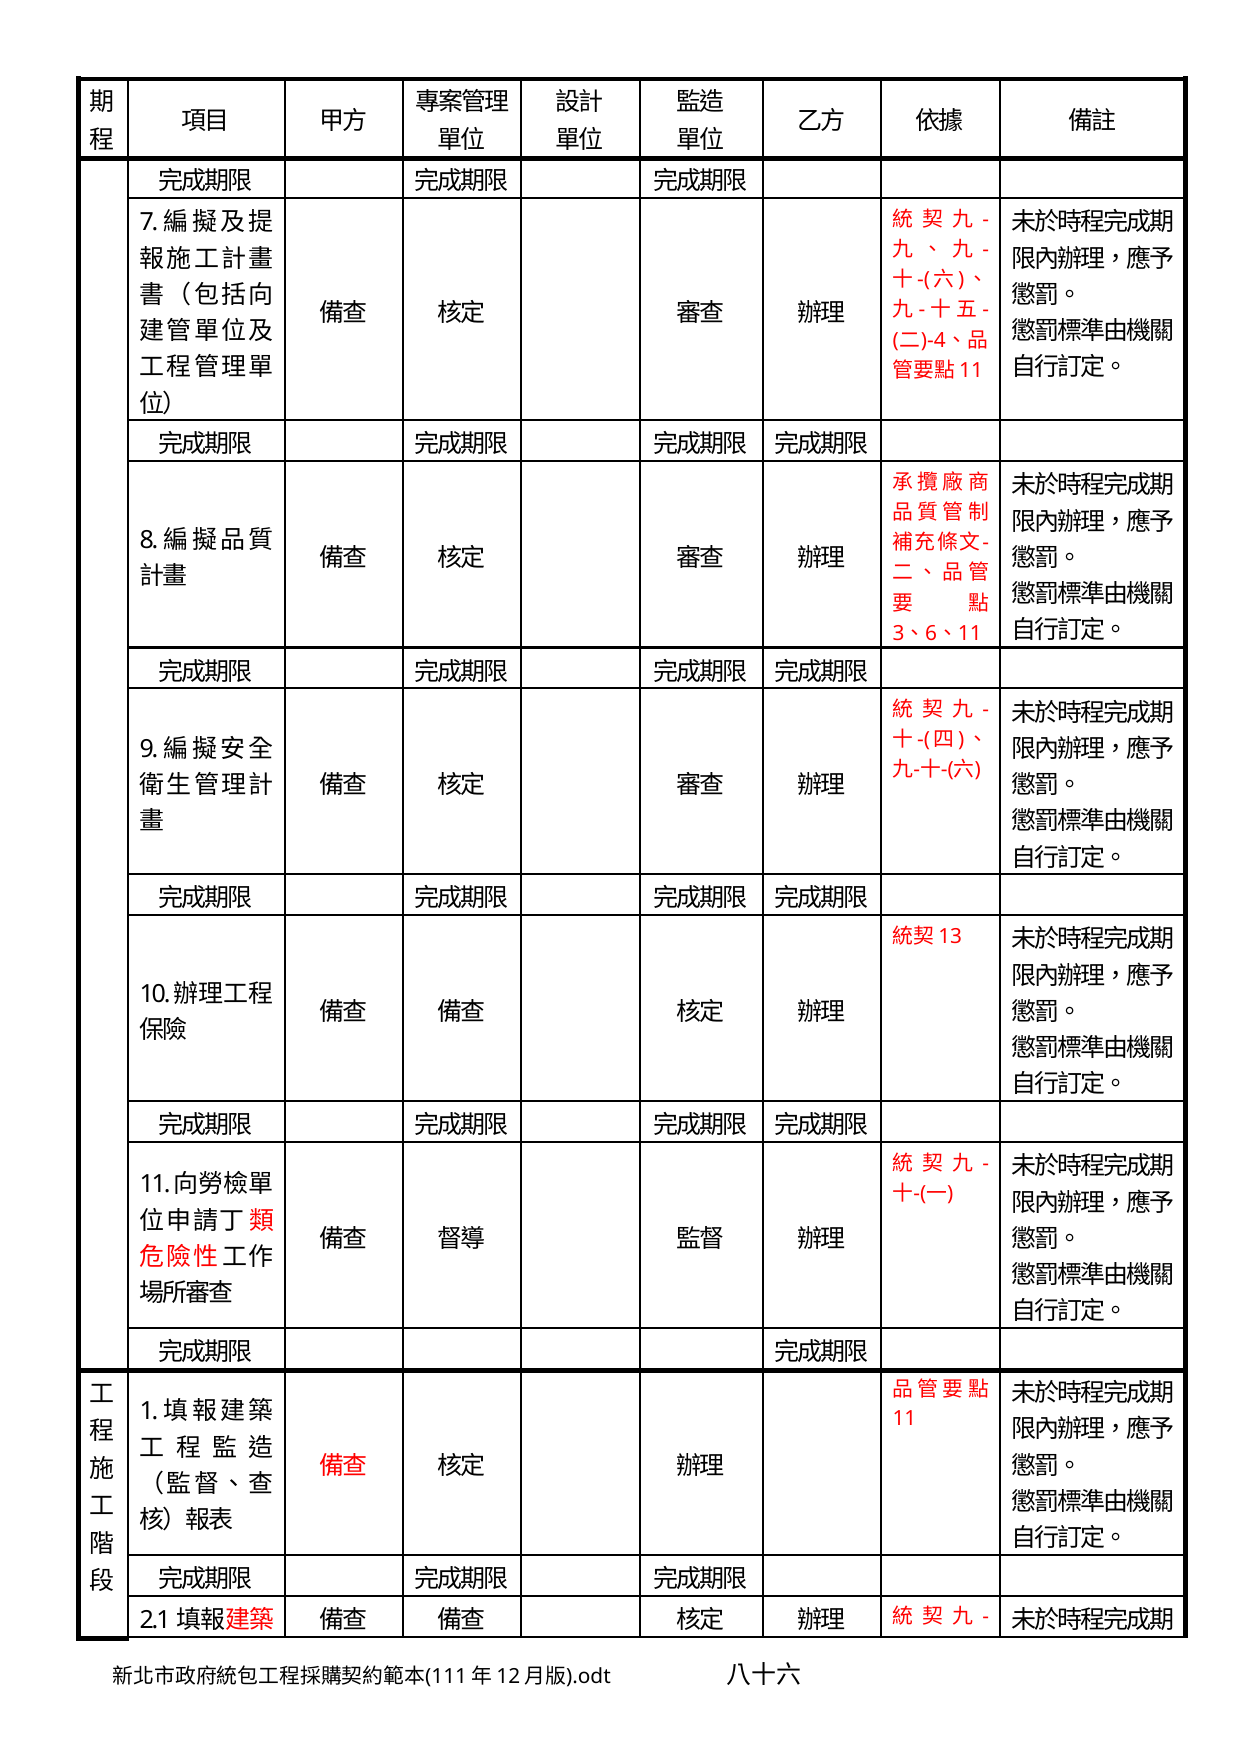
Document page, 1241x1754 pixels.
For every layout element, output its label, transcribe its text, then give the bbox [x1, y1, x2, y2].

table_cell 完成期限 [764, 1102, 880, 1141]
table_cell 備查 [286, 199, 402, 419]
table_cell [1001, 1102, 1183, 1141]
table_cell [522, 199, 639, 419]
table_cell 完成期限 [129, 1556, 284, 1595]
table_cell 完成期限 [404, 875, 520, 914]
table_cell [522, 1329, 639, 1368]
table_cell [286, 1556, 402, 1595]
table_cell 督導 [404, 1143, 520, 1327]
table_cell 核定 [641, 916, 762, 1100]
table_cell [286, 649, 402, 687]
table_cell [286, 1102, 402, 1141]
table_cell 備查 [286, 1143, 402, 1327]
table_cell 完成期限 [129, 875, 284, 914]
table_cell 未於時程完成期 [1001, 1597, 1183, 1636]
table_cell 辦理 [641, 1373, 762, 1554]
table_cell 完成期限 [129, 1329, 284, 1368]
table_cell 審查 [641, 462, 762, 646]
table_cell 核定 [641, 1597, 762, 1636]
table_cell 完成期限 [129, 649, 284, 687]
table_cell 完成期限 [129, 1102, 284, 1141]
table_header 乙方 [764, 81, 880, 156]
table_cell 審查 [641, 689, 762, 873]
table_cell 未於時程完成期限內辦理，應予懲罰。 懲罰標準由機關自行訂定。 [1001, 916, 1183, 1100]
table_cell [286, 421, 402, 460]
table_cell [522, 649, 639, 687]
table_cell 11.向勞檢單位申請丁類危險性工作場所審查 [129, 1143, 284, 1327]
table_cell 完成期限 [129, 421, 284, 460]
table_cell [522, 875, 639, 914]
table_cell [522, 1597, 639, 1636]
table_cell [522, 1373, 639, 1554]
table_cell [1001, 875, 1183, 914]
table_cell 備查 [404, 1597, 520, 1636]
table_cell 10.辦理工程保險 [129, 916, 284, 1100]
table_cell [286, 161, 402, 197]
table_cell [522, 1556, 639, 1595]
table_cell [404, 1329, 520, 1368]
table_cell [882, 161, 999, 197]
table_cell 核定 [404, 1373, 520, 1554]
table_cell 完成期限 [641, 1556, 762, 1595]
table_cell 品管要點11 [882, 1373, 999, 1554]
table_cell 辦理 [764, 916, 880, 1100]
table_cell 完成期限 [764, 1329, 880, 1368]
table_cell 7.編擬及提報施工計畫書（包括向建管單位及工程管理單位） [129, 199, 284, 419]
table_cell 備查 [286, 462, 402, 646]
table_cell 辦理 [764, 199, 880, 419]
table_cell 備查 [286, 916, 402, 1100]
table_cell 完成期限 [129, 161, 284, 197]
table_cell [882, 421, 999, 460]
table_cell 備查 [404, 916, 520, 1100]
table_cell [882, 1556, 999, 1595]
table_cell 未於時程完成期限內辦理，應予懲罰。 懲罰標準由機關自行訂定。 [1001, 1373, 1183, 1554]
table_header 設計 單位 [522, 81, 639, 156]
table_cell 承攬廠商品質管制補充條文-二、品管要點3、6、11 [882, 462, 999, 646]
table_cell 備查 [286, 1373, 402, 1554]
table_cell 工程施工階段 [81, 1373, 127, 1636]
table_cell 備查 [286, 689, 402, 873]
table_cell [522, 916, 639, 1100]
table_cell 完成期限 [404, 1556, 520, 1595]
table_cell [1001, 1329, 1183, 1368]
table_cell [882, 649, 999, 687]
table_cell 8.編擬品質計畫 [129, 462, 284, 646]
table_cell [522, 1143, 639, 1327]
table_cell 未於時程完成期限內辦理，應予懲罰。 懲罰標準由機關自行訂定。 [1001, 462, 1183, 646]
table_cell 辦理 [764, 462, 880, 646]
table_header 專案管理單位 [404, 81, 520, 156]
table_header 甲方 [286, 81, 402, 156]
table_cell 未於時程完成期限內辦理，應予懲罰。 懲罰標準由機關自行訂定。 [1001, 1143, 1183, 1327]
table_cell [286, 1329, 402, 1368]
table_cell [522, 462, 639, 646]
table_cell 完成期限 [404, 421, 520, 460]
table_cell 完成期限 [404, 1102, 520, 1141]
table_cell [882, 875, 999, 914]
table_cell 完成期限 [641, 875, 762, 914]
table_cell 統契九-十-(四)、九-十-(六) [882, 689, 999, 873]
table_header 監造 單位 [641, 81, 762, 156]
table_cell [1001, 649, 1183, 687]
table_cell 辦理 [764, 1143, 880, 1327]
table_cell 統契九-十-(一) [882, 1143, 999, 1327]
table_cell 完成期限 [641, 161, 762, 197]
table_cell 辦理 [764, 689, 880, 873]
table_cell [522, 421, 639, 460]
table_cell 2.1填報建築 [129, 1597, 284, 1636]
table_cell 完成期限 [764, 421, 880, 460]
table_cell 1.填報建築工程監造（監督、查核）報表 [129, 1373, 284, 1554]
table_header 依據 [882, 81, 999, 156]
table_cell 完成期限 [641, 421, 762, 460]
table_cell 審查 [641, 199, 762, 419]
table_cell 未於時程完成期限內辦理，應予懲罰。 懲罰標準由機關自行訂定。 [1001, 689, 1183, 873]
table_cell [286, 875, 402, 914]
table_cell [522, 161, 639, 197]
table_cell 完成期限 [404, 649, 520, 687]
table_cell 未於時程完成期限內辦理，應予懲罰。 懲罰標準由機關自行訂定。 [1001, 199, 1183, 419]
table_cell [641, 1329, 762, 1368]
table_cell [882, 1102, 999, 1141]
table_cell 核定 [404, 199, 520, 419]
table_cell [1001, 421, 1183, 460]
table_cell [522, 689, 639, 873]
table_cell 完成期限 [764, 649, 880, 687]
table_header 備註 [1001, 81, 1183, 156]
table_cell 備查 [286, 1597, 402, 1636]
table_cell 完成期限 [641, 649, 762, 687]
table_cell [882, 1329, 999, 1368]
table_cell [764, 161, 880, 197]
table_header 項目 [129, 81, 284, 156]
table_cell 9.編擬安全衛生管理計畫 [129, 689, 284, 873]
table_cell 核定 [404, 689, 520, 873]
table_cell [522, 1102, 639, 1141]
table_cell 辦理 [764, 1597, 880, 1636]
table_cell 統契九-九、九-十-(六)、九-十五-(二)-4、品管要點11 [882, 199, 999, 419]
table_cell [1001, 1556, 1183, 1595]
table_cell 完成期限 [641, 1102, 762, 1141]
table_cell 統契13 [882, 916, 999, 1100]
table_cell 完成期限 [764, 875, 880, 914]
table_cell 完成期限 [404, 161, 520, 197]
table_cell 監督 [641, 1143, 762, 1327]
table_cell [764, 1373, 880, 1554]
table_cell 統契九- [882, 1597, 999, 1636]
table_header 期程 [81, 81, 127, 156]
table_cell [1001, 161, 1183, 197]
table_cell 核定 [404, 462, 520, 646]
table_cell [764, 1556, 880, 1595]
